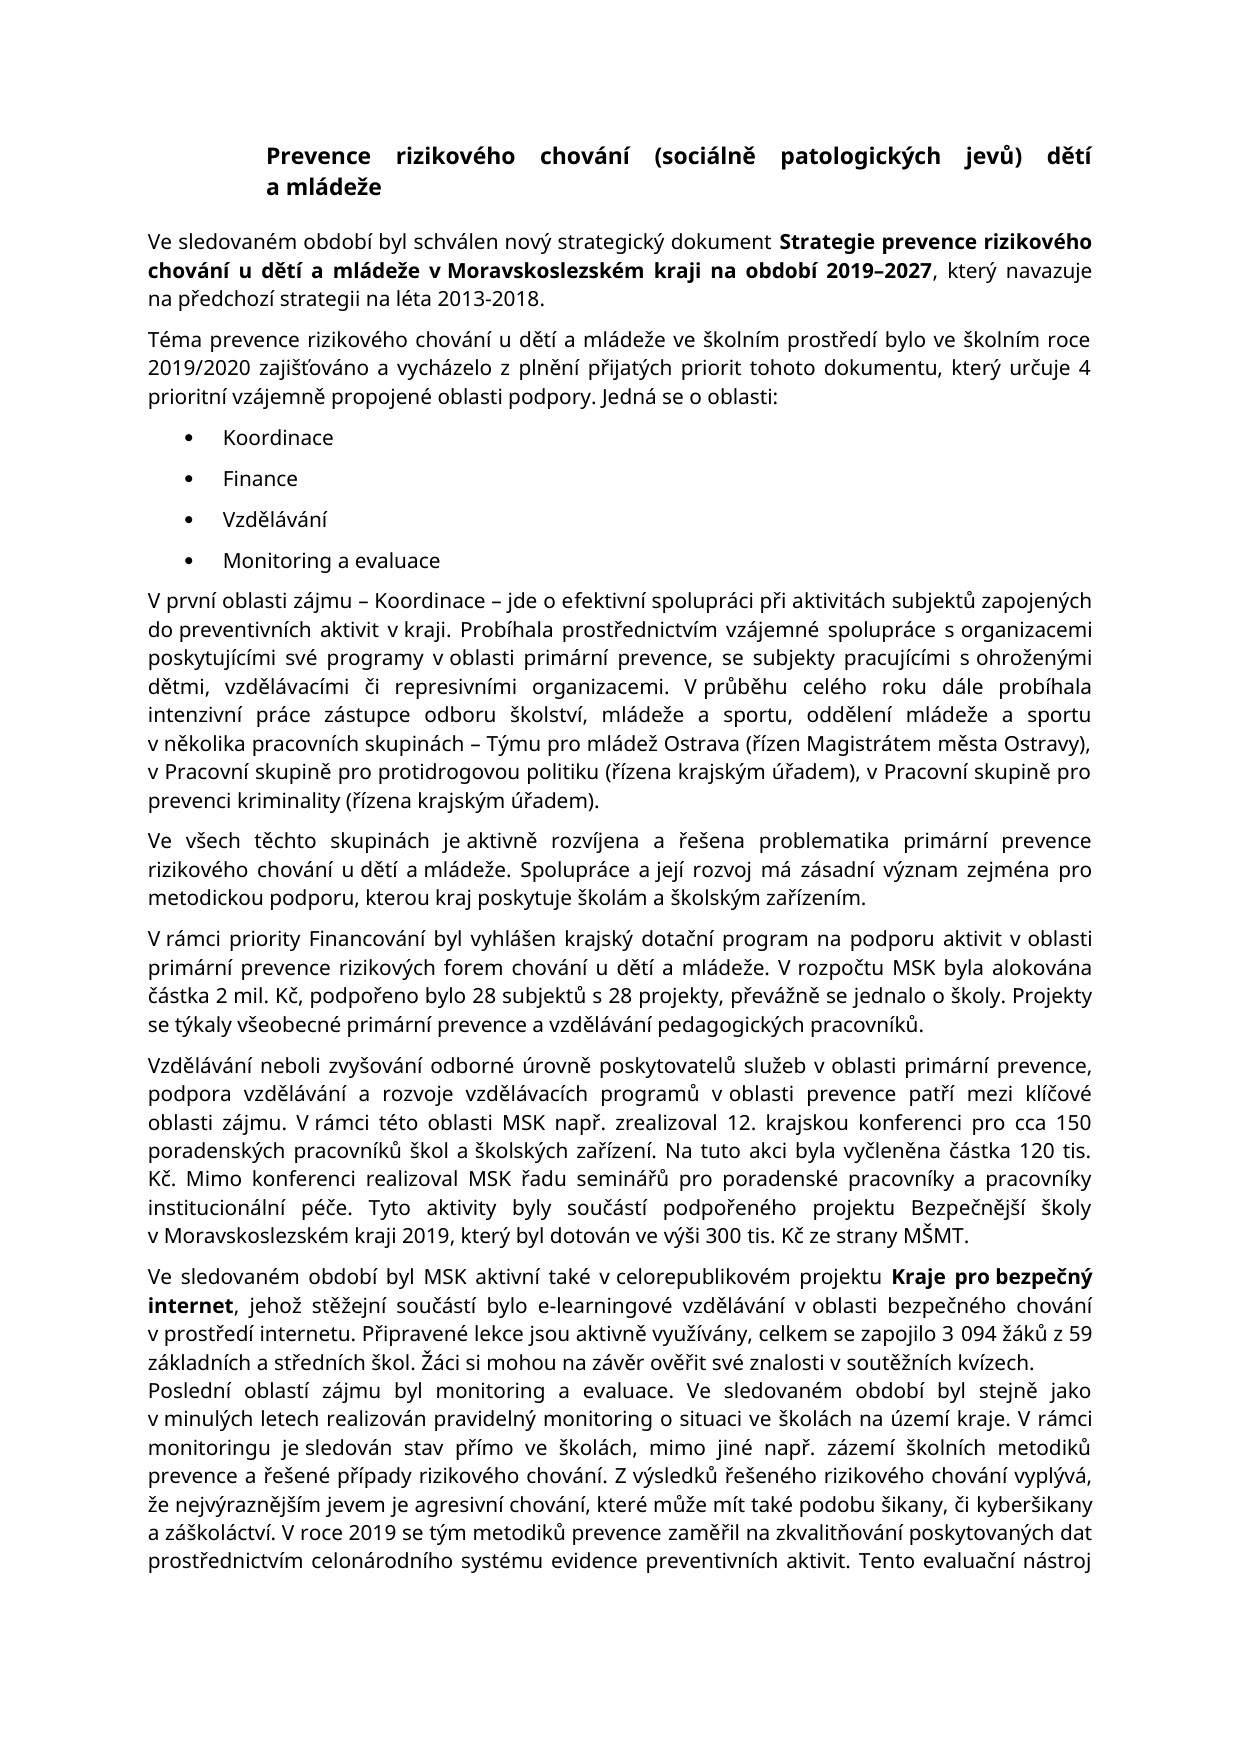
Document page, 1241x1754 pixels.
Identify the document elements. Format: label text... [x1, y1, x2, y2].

list Vzdělávání [185, 505, 1092, 533]
text Ve všech těchto skupinách je aktivně rozvíjena a řešena problematika primární prevence rizikového chování u dětí a mládeže. Spolupráce a její rozvoj má zásadní význam zejména pro metodickou podporu, kterou kraj poskytuje školám a školským zařízením. [148, 827, 1092, 912]
subtitle Prevence rizikového chování (sociálně patologických jevů) dětí a mládeže [149, 140, 1092, 202]
text V rámci priority Financování byl vyhlášen krajský dotační program na podporu aktivit v oblasti primární prevence rizikových forem chování u dětí a mládeže. V rozpočtu MSK byla alokována částka 2 mil. Kč, podpořeno bylo 28 subjektů s 28 projekty, převážně se jednalo o školy. Projekty se týkaly všeobecné primární prevence a vzdělávání pedagogických pracovníků. [148, 924, 1092, 1038]
text Ve sledovaném období byl MSK aktivní také v celorepublikovém projektu Kraje pro bezpečný internet, jehož stěžejní součástí bylo e-learningové vzdělávání v oblasti bezpečného chování v prostředí internetu. Připravené lekce jsou aktivně využívány, celkem se zapojilo 3 094 žáků z 59 základních a středních škol. Žáci si mohou na závěr ověřit své znalosti v soutěžních kvízech. [148, 1262, 1092, 1376]
text Poslední oblastí zájmu byl monitoring a evaluace. Ve sledovaném období byl stejně jako v minulých letech realizován pravidelný monitoring o situaci ve školách na území kraje. V rámci monitoringu je sledován stav přímo ve školách, mimo jiné např. zázemí školních metodiků prevence a řešené případy rizikového chování. Z výsledků řešeného rizikového chování vyplývá, že nejvýraznějším jevem je agresivní chování, které může mít také podobu šikany, či kyberšikany a záškoláctví. V roce 2019 se tým metodiků prevence zaměřil na zkvalitňování poskytovaných dat prostřednictvím celonárodního systému evidence preventivních aktivit. Tento evaluační nástroj [148, 1376, 1092, 1575]
list Koordinace [185, 423, 1092, 451]
text V první oblasti zájmu – Koordinace – jde o efektivní spolupráci při aktivitách subjektů zapojených do preventivních aktivit v kraji. Probíhala prostřednictvím vzájemné spolupráce s organizacemi poskytujícími své programy v oblasti primární prevence, se subjekty pracujícími s ohroženými dětmi, vzdělávacími či represivními organizacemi. V průběhu celého roku dále probíhala intenzivní práce zástupce odboru školství, mládeže a sportu, oddělení mládeže a sportu v několika pracovních skupinách – Týmu pro mládež Ostrava (řízen Magistrátem města Ostravy), v Pracovní skupině pro protidrogovou politiku (řízena krajským úřadem), v Pracovní skupině pro prevenci kriminality (řízena krajským úřadem). [148, 587, 1092, 814]
list Finance [185, 464, 1092, 492]
text Ve sledovaném období byl schválen nový strategický dokument Strategie prevence rizikového chování u dětí a mládeže v Moravskoslezském kraji na období 2019–2027, který navazuje na předchozí strategii na léta 2013-2018. [148, 227, 1092, 313]
text Vzdělávání neboli zvyšování odborné úrovně poskytovatelů služeb v oblasti primární prevence, podpora vzdělávání a rozvoje vzdělávacích programů v oblasti prevence patří mezi klíčové oblasti zájmu. V rámci této oblasti MSK např. zrealizoval 12. krajskou konferenci pro cca 150 poradenských pracovníků škol a školských zařízení. Na tuto akci byla vyčleněna částka 120 tis. Kč. Mimo konferenci realizoval MSK řadu seminářů pro poradenské pracovníky a pracovníky institucionální péče. Tyto aktivity byly součástí podpořeného projektu Bezpečnější školy v Moravskoslezském kraji 2019, který byl dotován ve výši 300 tis. Kč ze strany MŠMT. [148, 1051, 1092, 1250]
text Téma prevence rizikového chování u dětí a mládeže ve školním prostředí bylo ve školním roce 2019/2020 zajišťováno a vycházelo z plnění přijatých priorit tohoto dokumentu, který určuje 4 prioritní vzájemně propojené oblasti podpory. Jedná se o oblasti: [148, 325, 1092, 410]
list Monitoring a evaluace [185, 546, 1092, 574]
